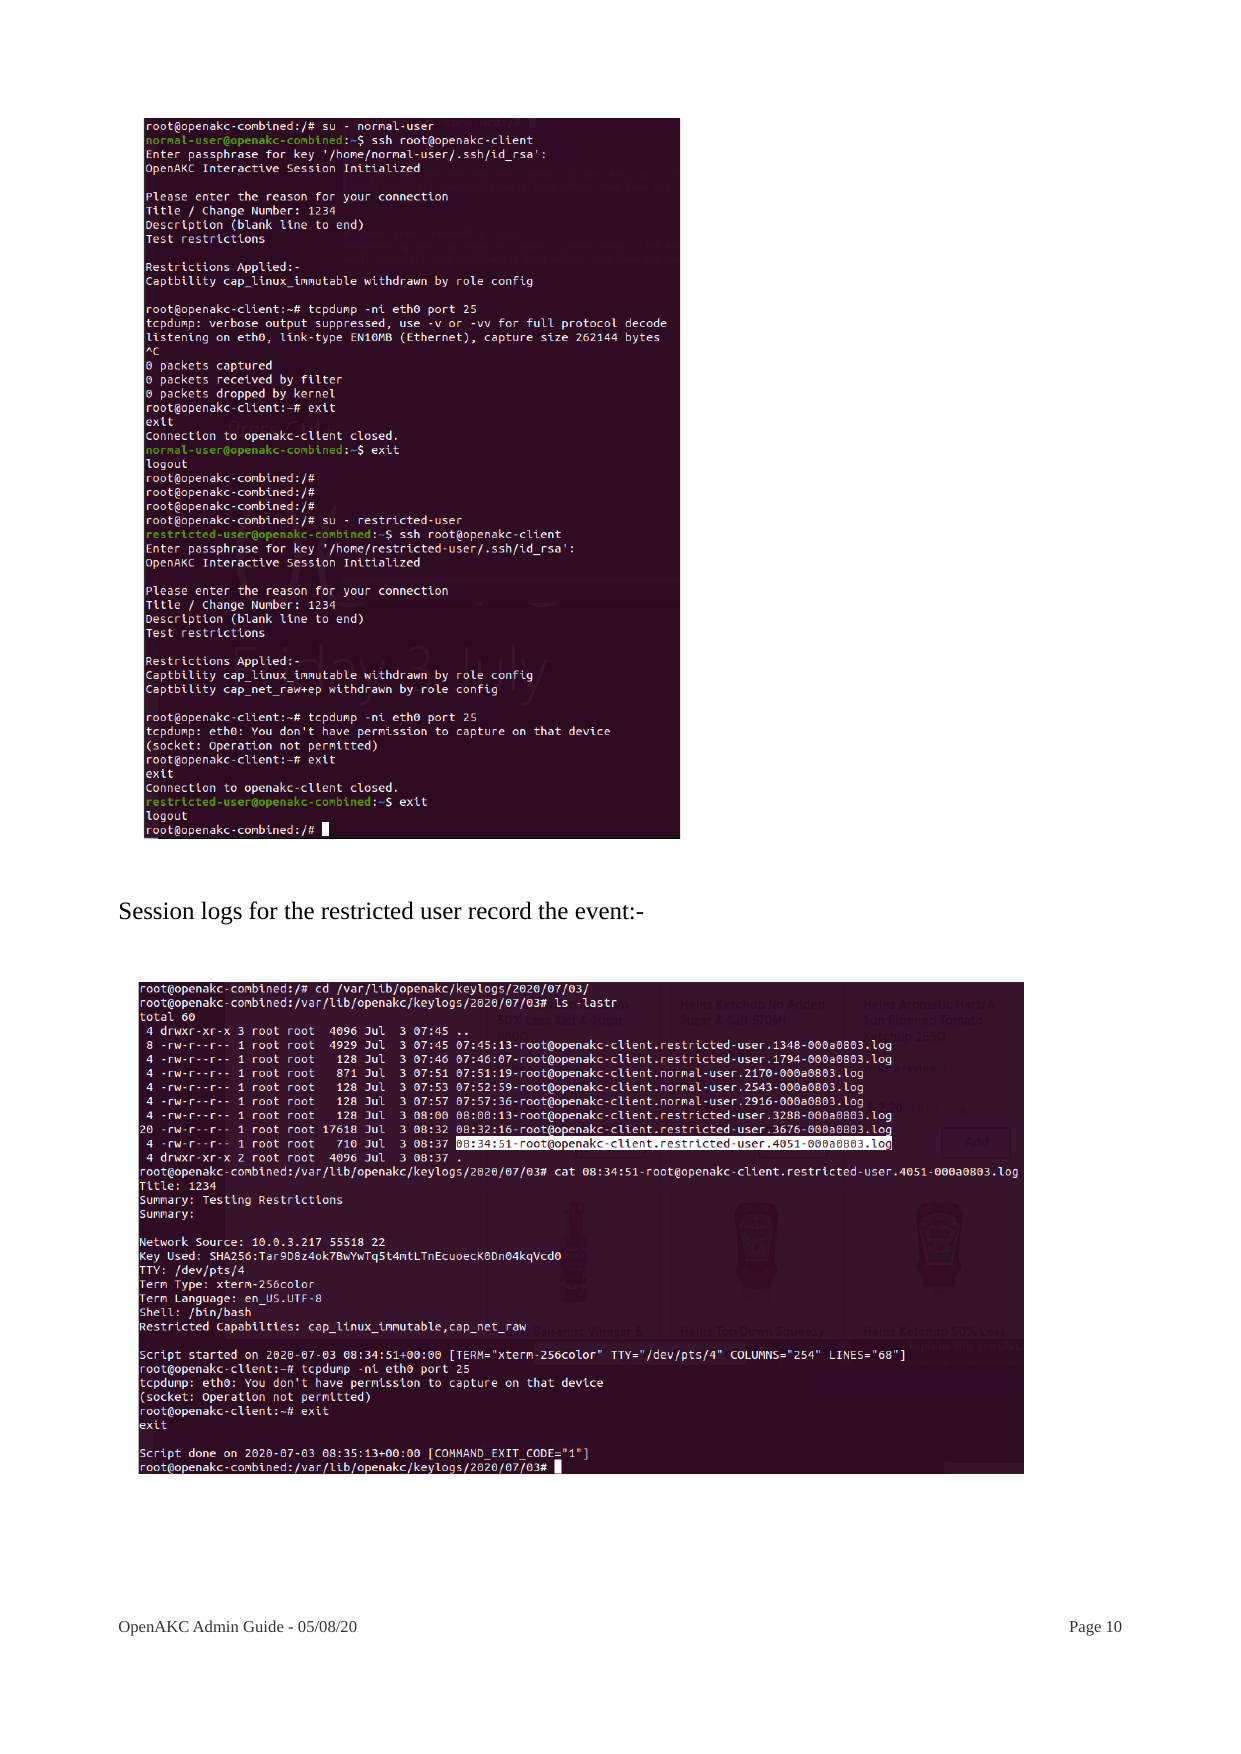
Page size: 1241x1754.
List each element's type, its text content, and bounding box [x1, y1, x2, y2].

picture [138, 982, 1024, 1474]
text Session logs for the restricted user record the event:- [118, 896, 1122, 925]
picture [143, 118, 681, 839]
